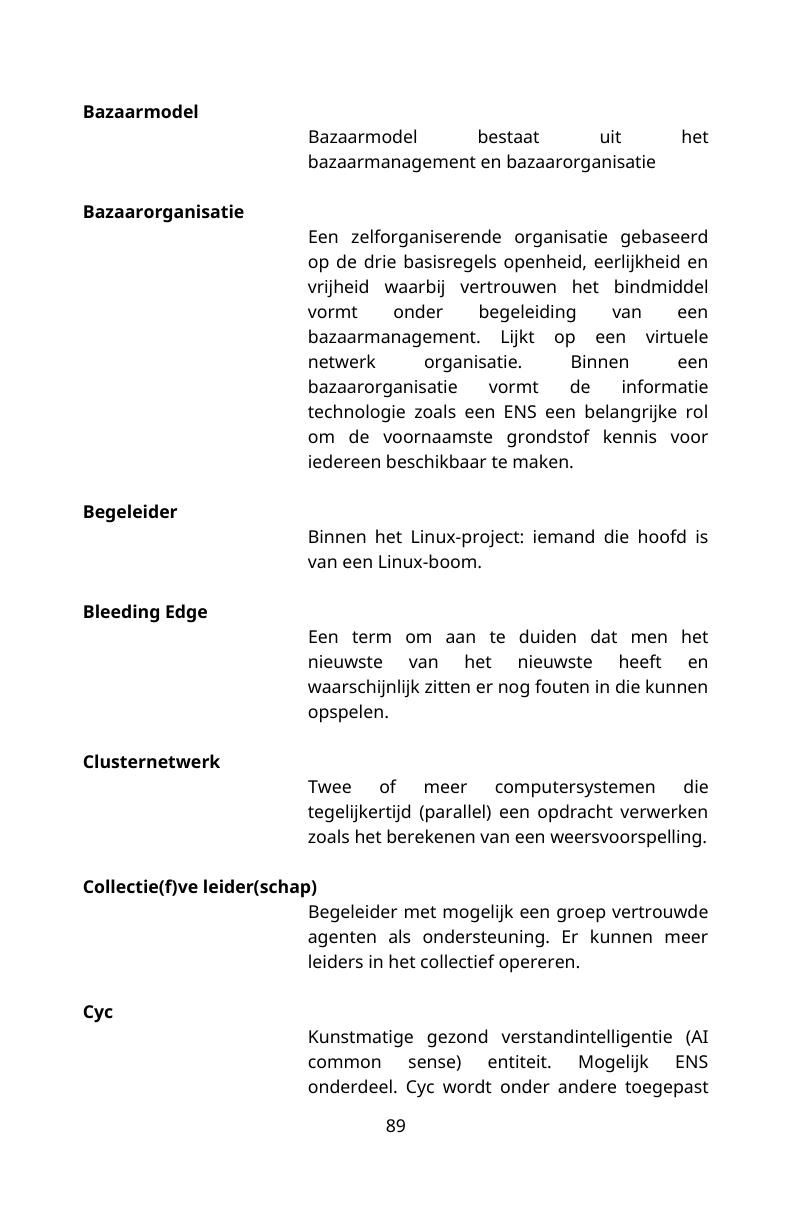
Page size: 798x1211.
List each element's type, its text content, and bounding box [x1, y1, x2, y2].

text Cyc [83, 999, 709, 1024]
subtitle Bazaarorganisatie [83, 199, 709, 224]
text Binnen het Linux-project: iemand die hoofd is van een Linux-boom. [308, 524, 709, 574]
text Collectie(f)ve leider(schap) [83, 874, 709, 899]
text Bazaarmodel [83, 99, 709, 124]
text Twee of meer computersystemen die tegelijkertijd (parallel) een opdracht verwerken zoals het berekenen van een weersvoorspelling. [308, 774, 709, 849]
subtitle Begeleider [83, 499, 709, 524]
text Een zelforganiserende organisatie gebaseerd op de drie basisregels openheid, eerlijkheid en vrijheid waarbij vertrouwen het bindmiddel vormt onder begeleiding van een bazaarmanagement. Lijkt op een virtuele netwerk organisatie. Binnen een bazaarorganisatie vormt de informatie technologie zoals een ENS een belangrijke rol om de voornaamste grondstof kennis voor iedereen beschikbaar te maken. [308, 224, 709, 474]
subtitle Clusternetwerk [83, 749, 709, 774]
text Bleeding Edge [83, 599, 709, 624]
text Een term om aan te duiden dat men het nieuwste van het nieuwste heeft en waarschijnlijk zitten er nog fouten in die kunnen opspelen. [308, 624, 709, 724]
text Kunstmatige gezond verstandintelligentie (AI common sense) entiteit. Mogelijk ENS onderdeel. Cyc wordt onder andere toegepast [308, 1024, 709, 1099]
text Begeleider met mogelijk een groep vertrouwde agenten als ondersteuning. Er kunnen meer leiders in het collectief opereren. [308, 899, 709, 974]
text Bazaarmodel bestaat uit het bazaarmanagement en bazaarorganisatie [308, 124, 709, 174]
